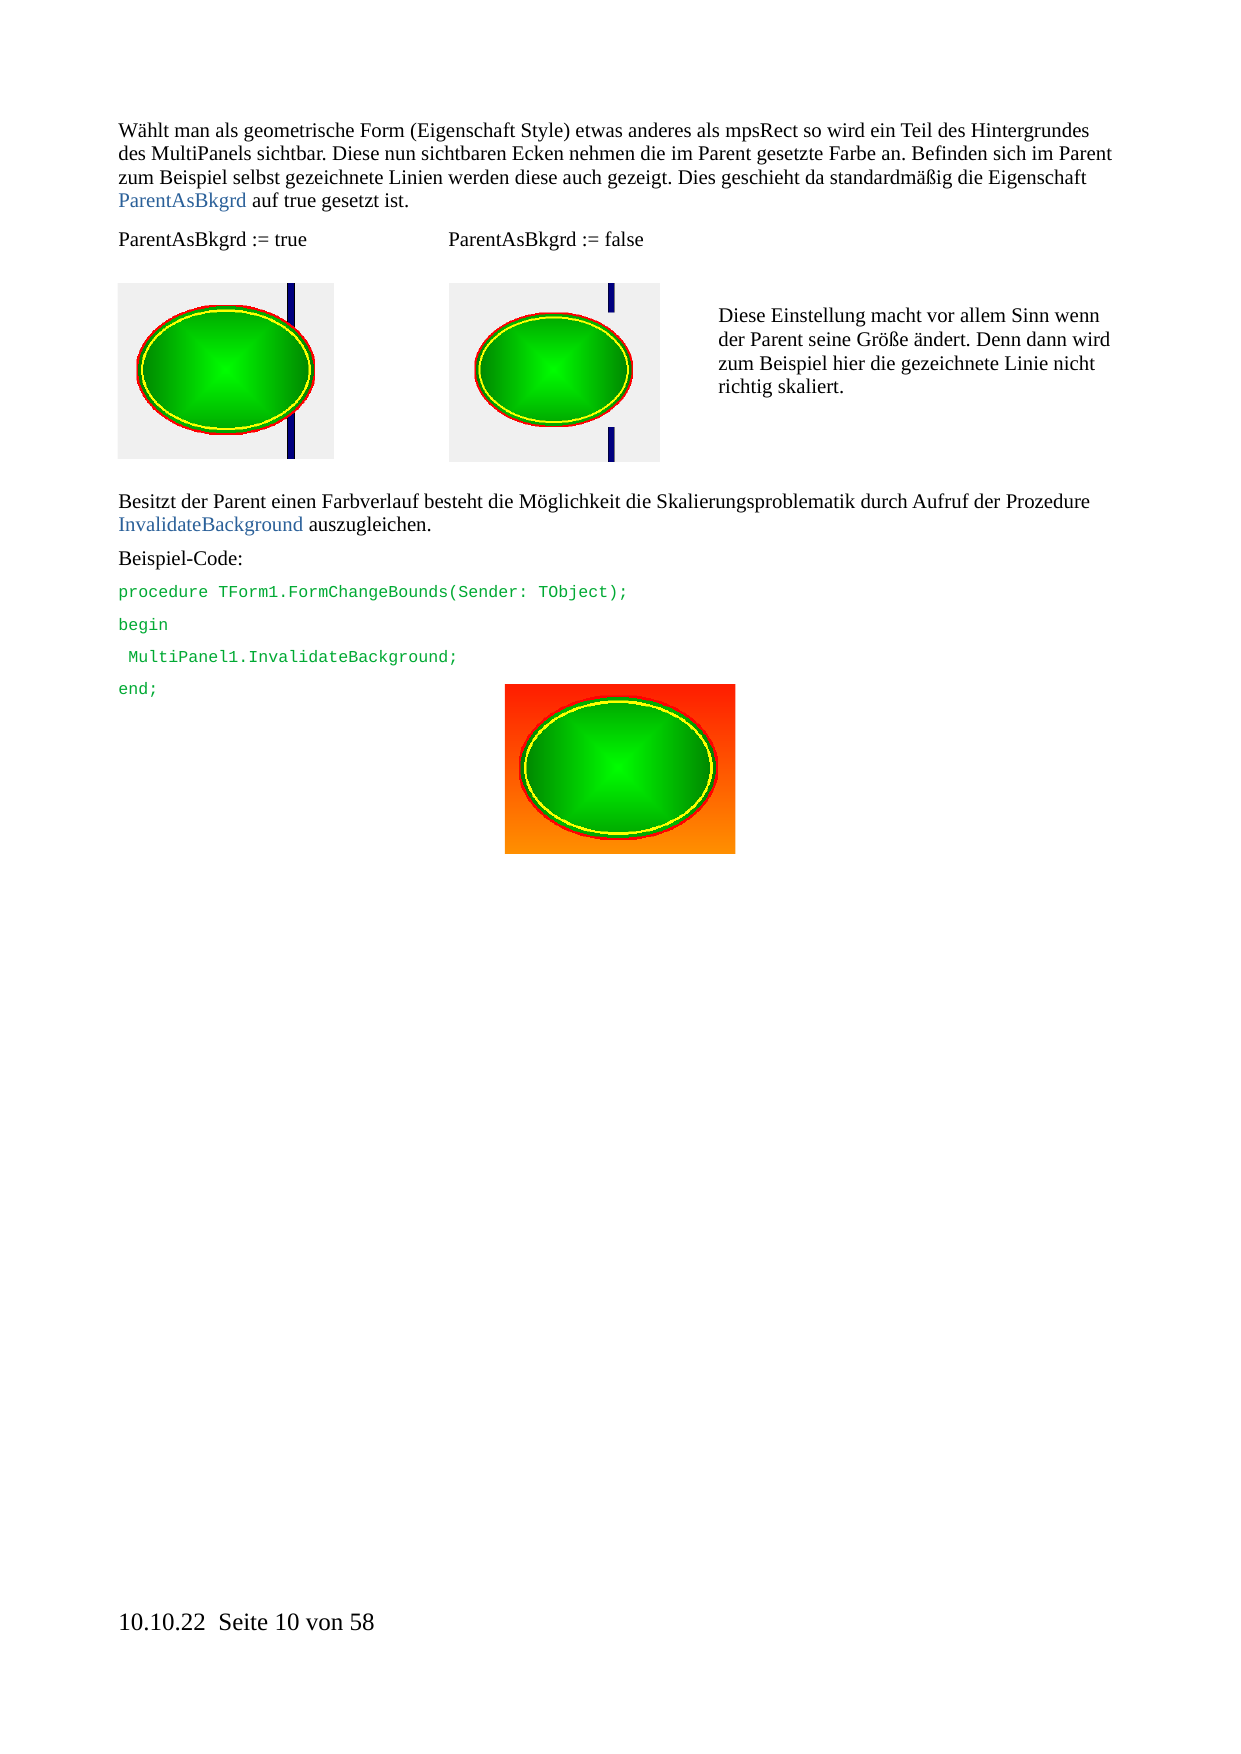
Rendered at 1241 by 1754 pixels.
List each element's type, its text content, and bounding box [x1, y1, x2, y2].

text Besitzt der Parent einen Farbverlauf besteht die Möglichkeit die Skalierungsproblematik durch Aufruf der Prozedure InvalidateBackground auszugleichen. [118, 489, 1122, 537]
picture [504, 684, 736, 854]
text [334, 304, 449, 398]
text procedure TForm1.FormChangeBounds(Sender: TObject); [118, 583, 1122, 601]
text Diese Einstellung macht vor allem Sinn wenn der Parent seine Größe ändert. Denn dann wird zum Beispiel hier die gezeichnete Linie nicht richtig skaliert. [660, 304, 1122, 398]
picture [117, 283, 334, 459]
text ParentAsBkgrd := true ParentAsBkgrd := false [118, 227, 1122, 251]
text end; [118, 680, 1122, 698]
text begin [118, 616, 1122, 633]
text Wählt man als geometrische Form (Eigenschaft Style) etwas anderes als mpsRect so wird ein Teil des Hintergrundes des MultiPanels sichtbar. Diese nun sichtbaren Ecken nehmen die im Parent gesetzte Farbe an. Befinden sich im Parent zum Beispiel selbst gezeichnete Linien werden diese auch gezeigt. Dies geschieht da standardmäßig die Eigenschaft ParentAsBkgrd auf true gesetzt ist. [118, 118, 1122, 213]
text Beispiel-Code: [118, 551, 1122, 569]
text MultiPanel1.InvalidateBackground; [118, 648, 1122, 666]
picture [449, 283, 660, 462]
